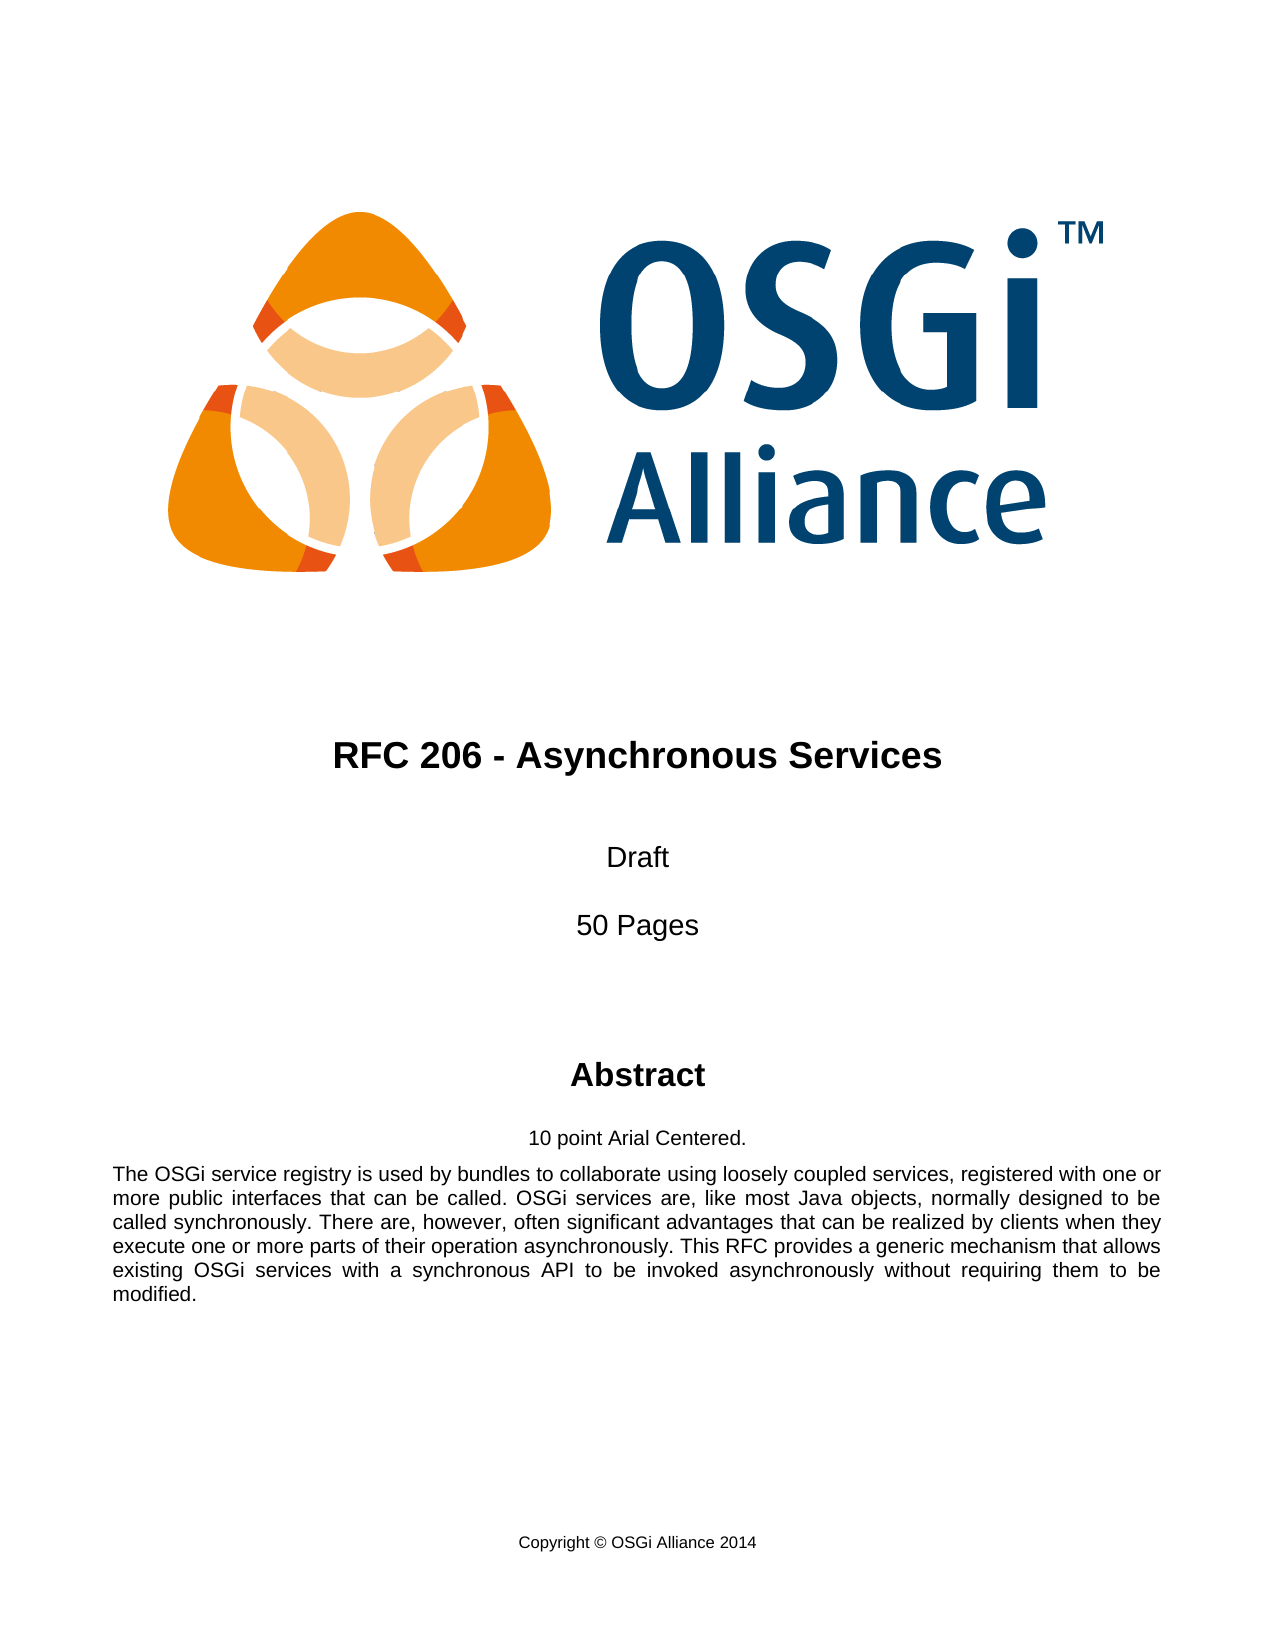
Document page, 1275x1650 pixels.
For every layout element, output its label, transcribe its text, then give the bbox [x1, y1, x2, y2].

text Abstract [112, 1055, 1162, 1093]
text The OSGi service registry is used by bundles to collaborate using loosely coupled services, registered with one or more public interfaces that can be called. OSGi services are, like most Java objects, normally designed to be called synchronously. There are, however, often significant advantages that can be realized by clients when they execute one or more parts of their operation asynchronously. This RFC provides a generic mechanism that allows existing OSGi services with a synchronous API to be invoked asynchronously without requiring them to be modified. [112, 1162, 1162, 1306]
title Draft 55 Pages [112, 841, 1162, 941]
title RFC 206 - Asynchronous Services [112, 733, 1162, 776]
text 10 point Arial Centered. [112, 1118, 1162, 1149]
picture [112, 158, 1163, 626]
